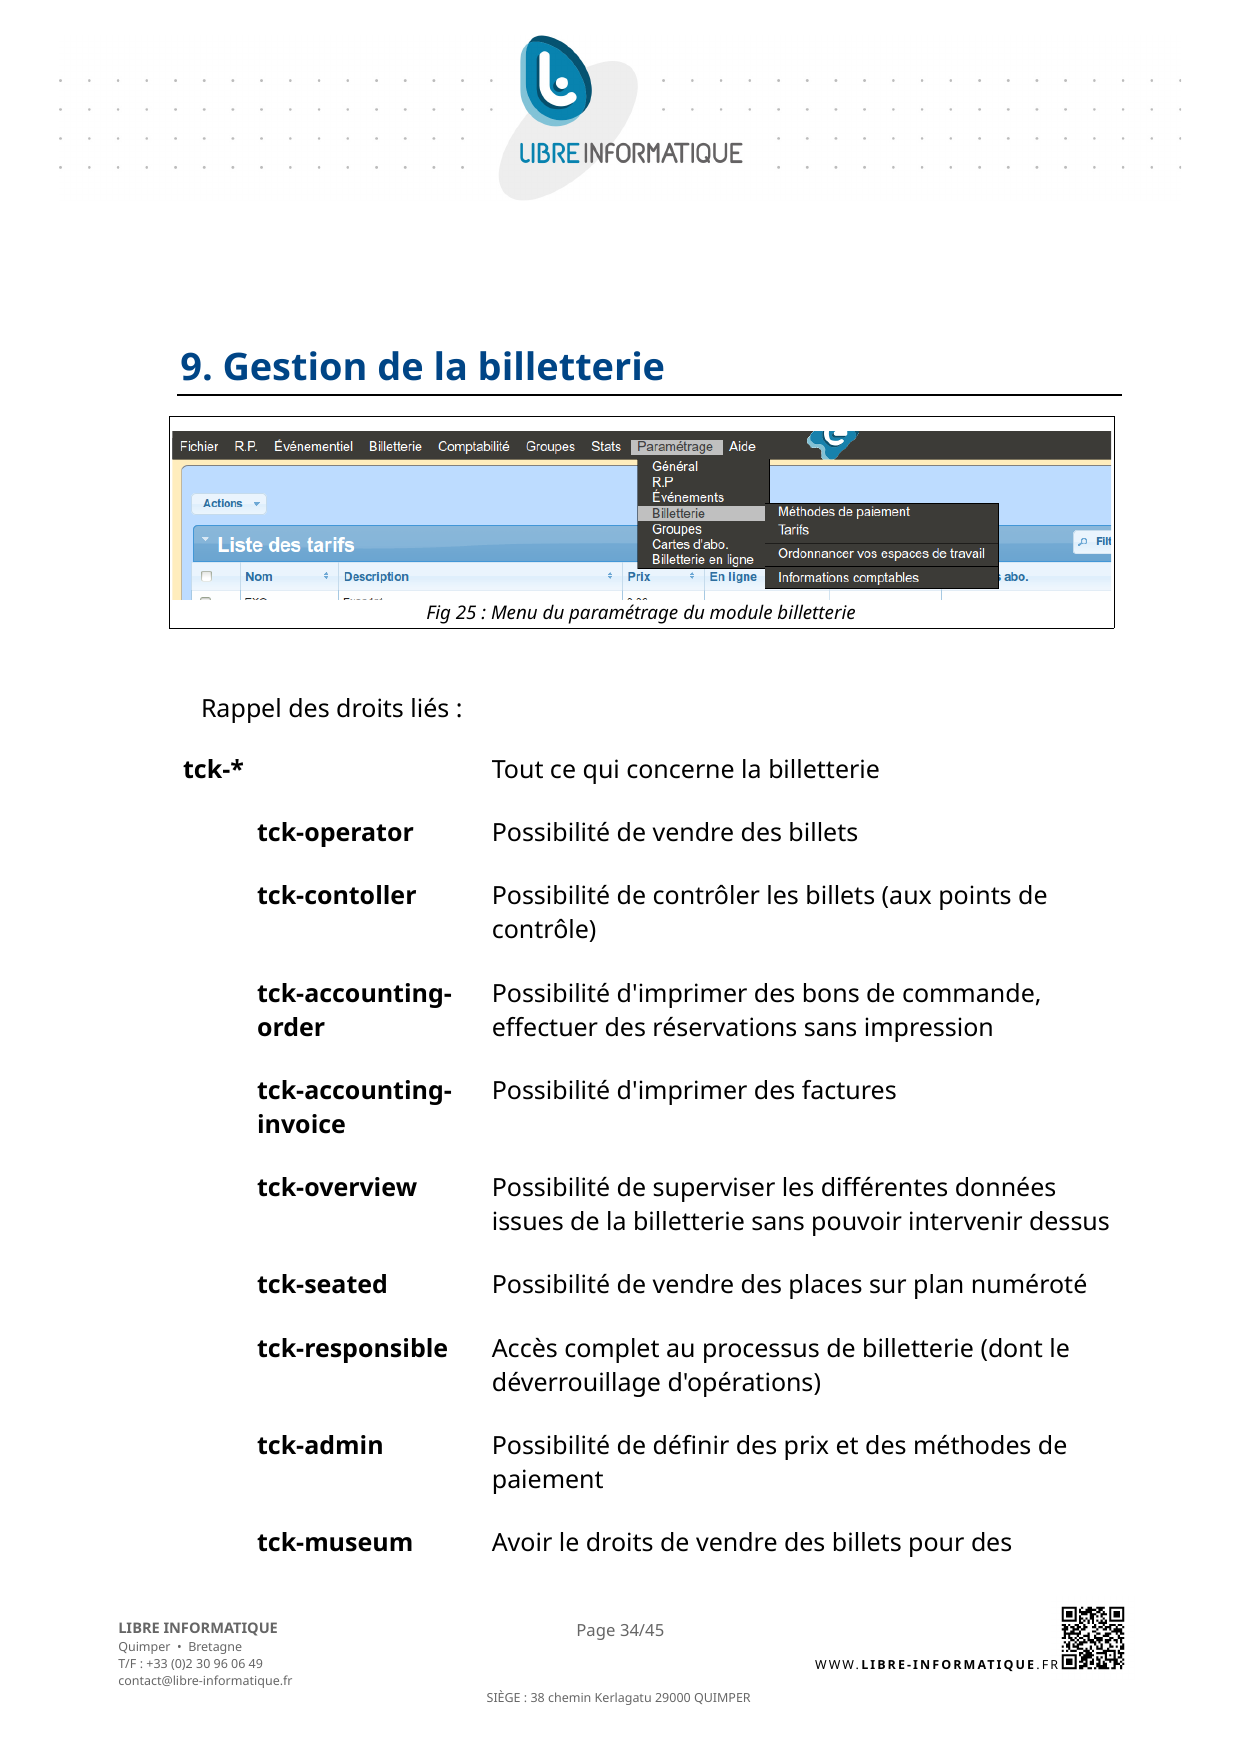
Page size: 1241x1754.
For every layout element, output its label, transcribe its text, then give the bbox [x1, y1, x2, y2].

table_cell Possibilité de vendre des places sur plan numéroté [486, 1261, 1122, 1325]
table_cell Possibilité de vendre des billets [486, 809, 1122, 872]
table_cell Possibilité de contrôler les billets (aux points de contrôle) [486, 872, 1122, 969]
table_cell Accès complet au processus de billetterie (dont le déverrouillage d'opérations) [486, 1325, 1122, 1422]
table_cell tck-responsible [177, 1325, 486, 1422]
table_cell Possibilité d'imprimer des factures [486, 1067, 1122, 1164]
picture [59, 35, 1182, 201]
table_cell tck-admin [177, 1422, 486, 1519]
table_cell tck-contoller [177, 872, 486, 969]
text Fig 25 : Menu du paramétrage du module billetterie [172, 600, 1111, 625]
table_cell Possibilité de définir des prix et des méthodes de paiement [486, 1422, 1122, 1519]
text Rappel des droits liés : [177, 690, 1122, 724]
table_cell Possibilité d'imprimer des bons de commande, effectuer des réservations sans impression [486, 970, 1122, 1067]
table_cell tck-seated [177, 1261, 486, 1325]
table_cell Possibilité de superviser les différentes données issues de la billetterie sans pouvoir intervenir dessus [486, 1164, 1122, 1261]
table_cell tck-overview [177, 1164, 486, 1261]
table_header Tout ce qui concerne la billetterie [486, 746, 1122, 809]
table_cell tck-museum [177, 1519, 486, 1582]
picture [172, 431, 1112, 600]
picture [1051, 1596, 1135, 1680]
table_header tck-* [177, 746, 486, 809]
table_cell tck-operator [177, 809, 486, 872]
table_cell tck-accounting-invoice [177, 1067, 486, 1164]
picture [557, 78, 567, 88]
subtitle Gestion de la billetterie [177, 336, 1122, 394]
picture [540, 52, 576, 106]
table_cell tck-accounting-order [177, 970, 486, 1067]
table_cell Avoir le droits de vendre des billets pour des [486, 1519, 1122, 1582]
